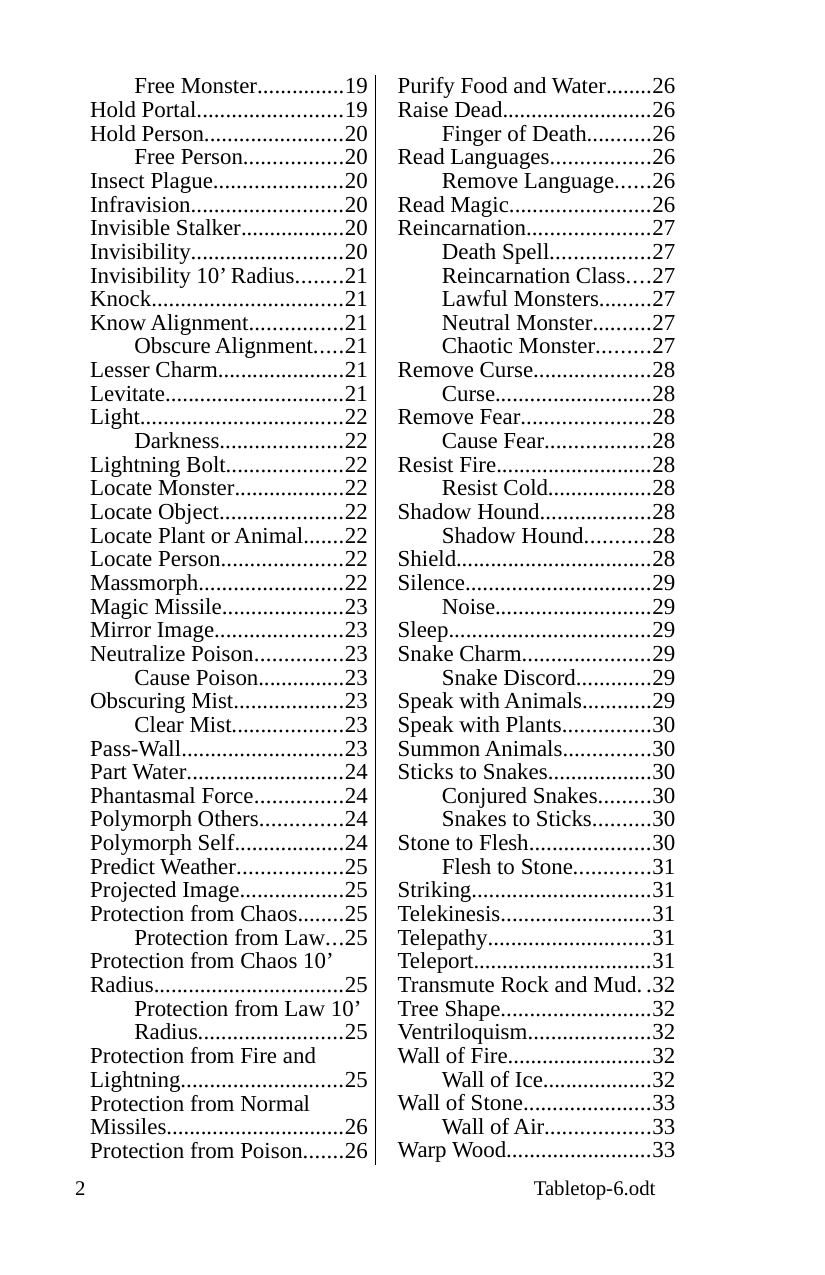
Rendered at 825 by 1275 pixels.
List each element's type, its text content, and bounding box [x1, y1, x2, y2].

text Massmorph 22 [90, 572, 367, 595]
text Purify Food and Water 26 [397, 75, 675, 99]
text Mirror Image 23 [90, 619, 367, 642]
text Snake Charm 29 [397, 642, 675, 666]
text Finger of Death 26 [442, 122, 675, 146]
text Pass-Wall 23 [90, 737, 367, 761]
text Sticks to Snakes 30 [397, 761, 675, 784]
text Wall of Air 33 [442, 1115, 675, 1139]
text Locate Object 22 [90, 501, 367, 524]
text Protection from Normal Missiles 26 [90, 1092, 367, 1139]
text Lawful Monsters 27 [442, 288, 675, 311]
text Raise Dead 26 [397, 99, 675, 122]
text Reincarnation Class 27 [442, 264, 675, 288]
text Summon Animals 30 [397, 737, 675, 761]
text Wall of Stone 33 [397, 1092, 675, 1115]
text Remove Fear 28 [397, 406, 675, 430]
text Wall of Ice 32 [442, 1068, 675, 1092]
text Resist Cold 28 [442, 477, 675, 501]
text Tree Shape 32 [397, 997, 675, 1021]
text Hold Portal 19 [90, 99, 367, 122]
text Polymorph Self 24 [90, 832, 367, 855]
text Read Magic 26 [397, 193, 675, 217]
text Polymorph Others 24 [90, 808, 367, 832]
text Lightning Bolt 22 [90, 453, 367, 477]
text Resist Fire 28 [397, 453, 675, 477]
text Flesh to Stone 31 [442, 855, 675, 879]
text Knock 21 [90, 288, 367, 311]
text Free Monster 19 [134, 75, 367, 99]
text Lesser Charm 21 [90, 359, 367, 382]
text Protection from Law 10’ Radius 25 [134, 997, 367, 1045]
text Part Water 24 [90, 761, 367, 784]
text Silence 29 [397, 572, 675, 595]
text Protection from Fire and Lightning 25 [90, 1045, 367, 1092]
text Locate Monster 22 [90, 477, 367, 501]
text Cause Poison 23 [134, 666, 367, 690]
text Cause Fear 28 [442, 430, 675, 453]
text Sleep 29 [397, 619, 675, 642]
text Know Alignment 21 [90, 311, 367, 335]
text Transmute Rock and Mud 32 [397, 973, 675, 997]
text Infravision 20 [90, 193, 367, 217]
text Remove Curse 28 [397, 359, 675, 382]
text Predict Weather 25 [90, 855, 367, 879]
text Protection from Law 25 [134, 926, 367, 950]
text Chaotic Monster 27 [442, 335, 675, 359]
text Wall of Fire 32 [397, 1044, 675, 1068]
text Striking 31 [397, 879, 675, 903]
text Protection from Poison 26 [90, 1139, 367, 1163]
text Locate Person 22 [90, 548, 367, 572]
text Snake Discord 29 [442, 666, 675, 690]
text Speak with Plants 30 [397, 713, 675, 737]
text Snakes to Sticks 30 [442, 808, 675, 832]
text Stone to Flesh 30 [397, 832, 675, 855]
text Free Person 20 [134, 146, 367, 169]
text Shield 28 [397, 548, 675, 572]
text Obscure Alignment 21 [134, 335, 367, 359]
text Telekinesis 31 [397, 903, 675, 926]
text Teleport 31 [397, 950, 675, 973]
text Shadow Hound 28 [397, 501, 675, 524]
text Protection from Chaos 25 [90, 903, 367, 926]
text Levitate 21 [90, 382, 367, 406]
text Darkness 22 [134, 430, 367, 453]
text Conjured Snakes 30 [442, 784, 675, 808]
text Invisibility 20 [90, 241, 367, 264]
text Shadow Hound 28 [442, 524, 675, 548]
text Obscuring Mist 23 [90, 690, 367, 713]
text Invisible Stalker 20 [90, 217, 367, 241]
text Telepathy 31 [397, 926, 675, 950]
text Protection from Chaos 10’ Radius 25 [90, 950, 367, 997]
text Ventriloquism 32 [397, 1021, 675, 1044]
text Noise 29 [442, 595, 675, 619]
text Magic Missile 23 [90, 595, 367, 619]
text Hold Person 20 [90, 122, 367, 146]
text Reincarnation 27 [397, 217, 675, 241]
text Phantasmal Force 24 [90, 784, 367, 808]
text Projected Image 25 [90, 879, 367, 903]
text Warp Wood 33 [397, 1139, 675, 1163]
text Neutral Monster 27 [442, 311, 675, 335]
text Speak with Animals 29 [397, 690, 675, 713]
text Curse 28 [442, 382, 675, 406]
text Death Spell 27 [442, 241, 675, 264]
text Insect Plague 20 [90, 169, 367, 193]
text Read Languages 26 [397, 146, 675, 169]
text Remove Language 26 [442, 169, 675, 193]
text Invisibility 10’ Radius 21 [90, 264, 367, 288]
text Locate Plant or Animal 22 [90, 524, 367, 548]
text Light 22 [90, 406, 367, 430]
text Neutralize Poison 23 [90, 642, 367, 666]
text Clear Mist 23 [134, 713, 367, 737]
